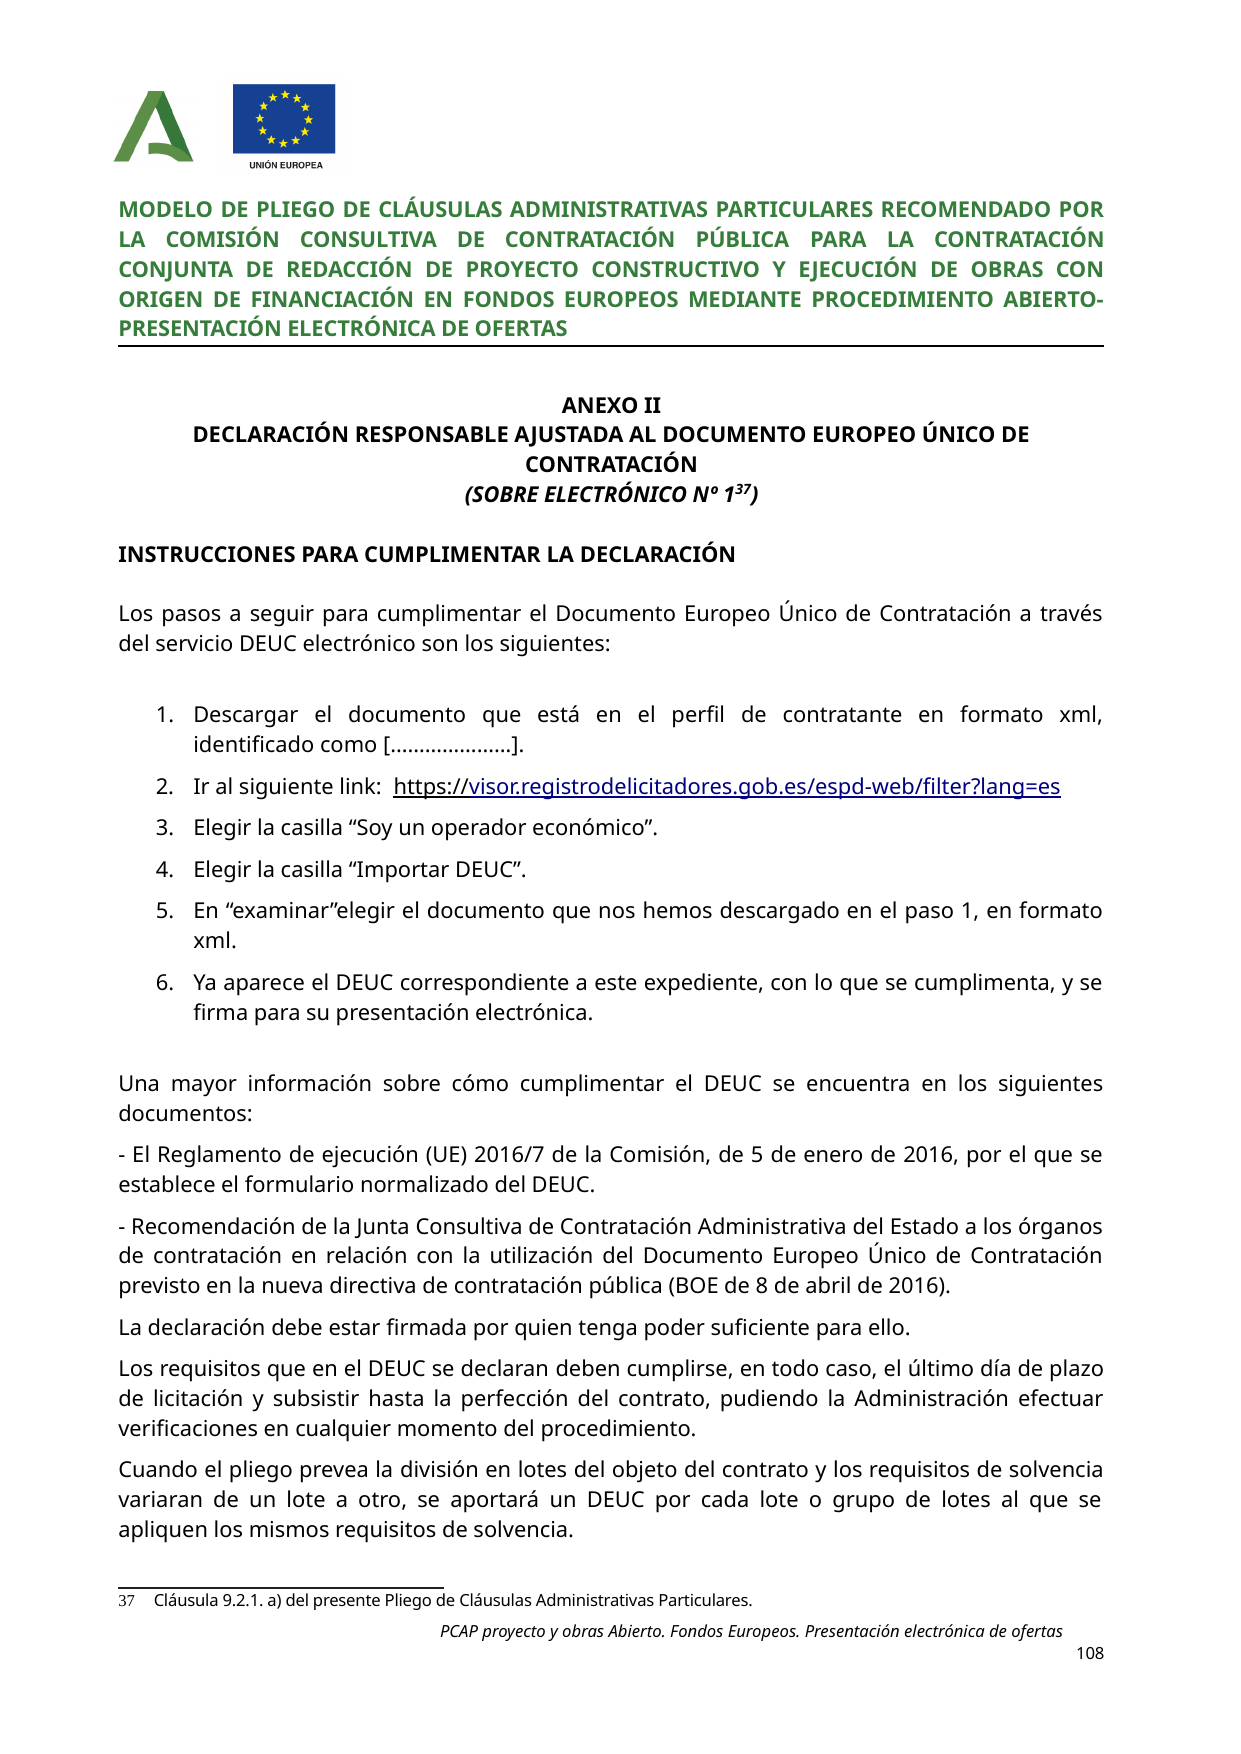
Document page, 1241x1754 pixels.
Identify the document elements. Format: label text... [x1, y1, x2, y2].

list Elegir la casilla “Importar DEUC”. [156, 854, 1104, 884]
text - Recomendación de la Junta Consultiva de Contratación Administrativa del Estado a los órganos de contratación en relación con la utilización del Documento Europeo Único de Contratación previsto en la nueva directiva de contratación pública (BOE de 8 de abril de 2016). [118, 1211, 1104, 1300]
text Cuando el pliego prevea la división en lotes del objeto del contrato y los requisitos de solvencia variaran de un lote a otro, se aportará un DEUC por cada lote o grupo de lotes al que se apliquen los mismos requisitos de solvencia. [118, 1454, 1104, 1544]
text - El Reglamento de ejecución (UE) 2016/7 de la Comisión, de 5 de enero de 2016, por el que se establece el formulario normalizado del DEUC. [118, 1139, 1104, 1199]
list En “examinar”elegir el documento que nos hemos descargado en el paso 1, en formato xml. [156, 895, 1104, 955]
text Cláusula 9.2.1. a) del presente Pliego de Cláusulas Administrativas Particulares. [118, 1588, 1104, 1611]
text Los pasos a seguir para cumplimentar el Documento Europeo Único de Contratación a través del servicio DEUC electrónico son los siguientes: [118, 598, 1104, 658]
list Elegir la casilla “Soy un operador económico”. [156, 812, 1104, 842]
picture [221, 78, 347, 176]
list Ir al siguiente link: https://visor.registrodelicitadores.gob.es/espd-web/filter?lang=es [156, 771, 1104, 801]
text DECLARACIÓN RESPONSABLE AJUSTADA AL DOCUMENTO EUROPEO ÚNICO DE CONTRATACIÓN [118, 419, 1104, 479]
text La declaración debe estar firmada por quien tenga poder suficiente para ello. [118, 1312, 1104, 1342]
text ANEXO II [118, 390, 1104, 419]
text Los requisitos que en el DEUC se declaran deben cumplirse, en todo caso, el último día de plazo de licitación y subsistir hasta la perfección del contrato, pudiendo la Administración efectuar verificaciones en cualquier momento del procedimiento. [118, 1353, 1104, 1443]
text MODELO DE PLIEGO DE CLÁUSULAS ADMINISTRATIVAS PARTICULARES RECOMENDADO POR LA COMISIÓN CONSULTIVA DE CONTRATACIÓN PÚBLICA PARA LA CONTRATACIÓN CONJUNTA DE REDACCIÓN DE PROYECTO CONSTRUCTIVO Y EJECUCIÓN DE OBRAS CON ORIGEN DE FINANCIACIÓN EN FONDOS EUROPEOS MEDIANTE PROCEDIMIENTO ABIERTO- PRESENTACIÓN ELECTRÓNICA DE OFERTAS [118, 194, 1104, 345]
text (SOBRE ELECTRÓNICO Nº 1) [118, 479, 1104, 509]
list Ya aparece el DEUC correspondiente a este expediente, con lo que se cumplimenta, y se firma para su presentación electrónica. [156, 967, 1104, 1026]
text INSTRUCCIONES PARA CUMPLIMENTAR LA DECLARACIÓN [118, 539, 1104, 568]
text Una mayor información sobre cómo cumplimentar el DEUC se encuentra en los siguientes documentos: [118, 1068, 1104, 1127]
list Descargar el documento que está en el perfil de contratante en formato xml, identificado como […………………]. [156, 699, 1104, 759]
picture [109, 86, 198, 166]
